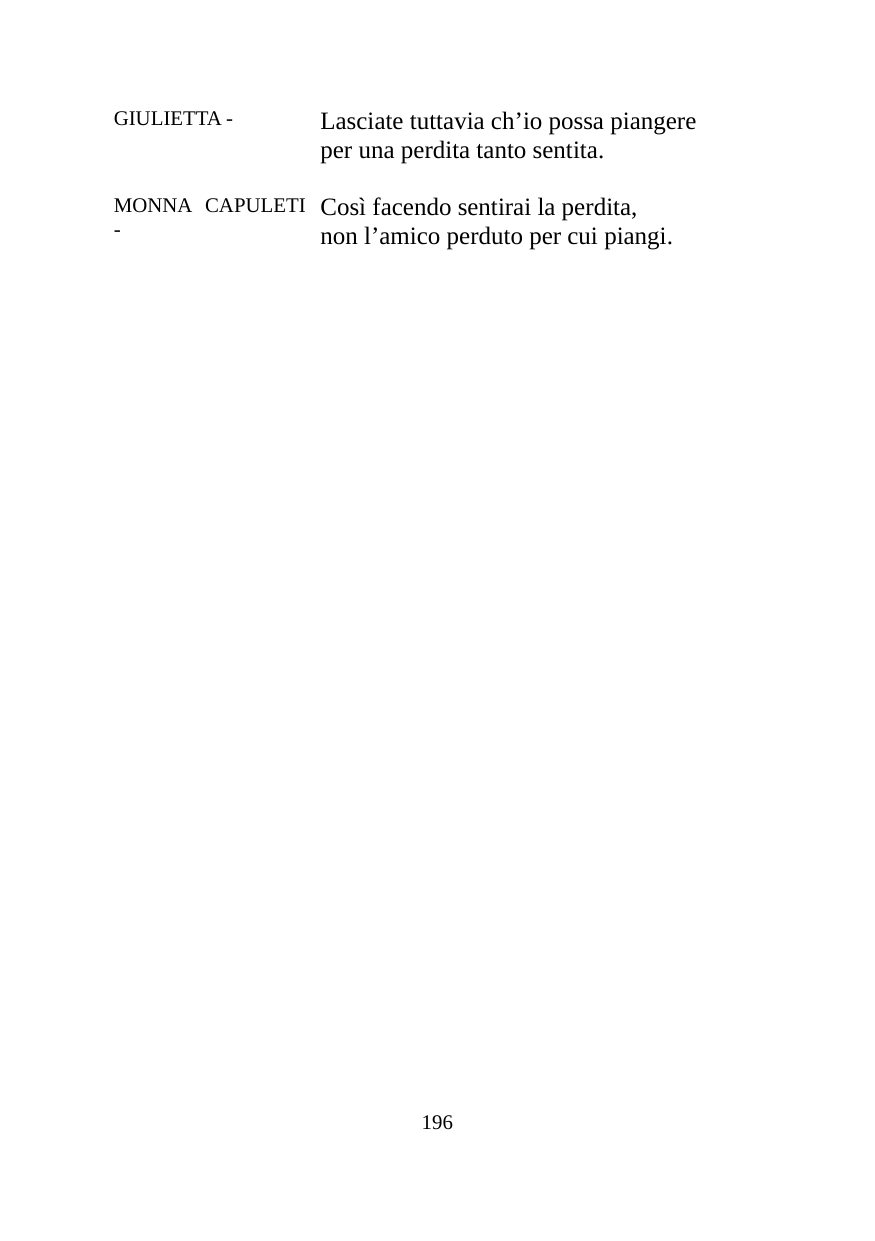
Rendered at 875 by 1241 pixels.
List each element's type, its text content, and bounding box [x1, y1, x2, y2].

table_cell Lasciate tuttavia ch’io possa piangere per una perdita tanto sentita. [313, 106, 768, 192]
table_cell GIULIETTA - [106, 106, 313, 192]
table_cell MONNA CAPULETI - [106, 193, 313, 279]
table_cell Così facendo sentirai la perdita, non l’amico perduto per cui piangi. [313, 193, 768, 279]
